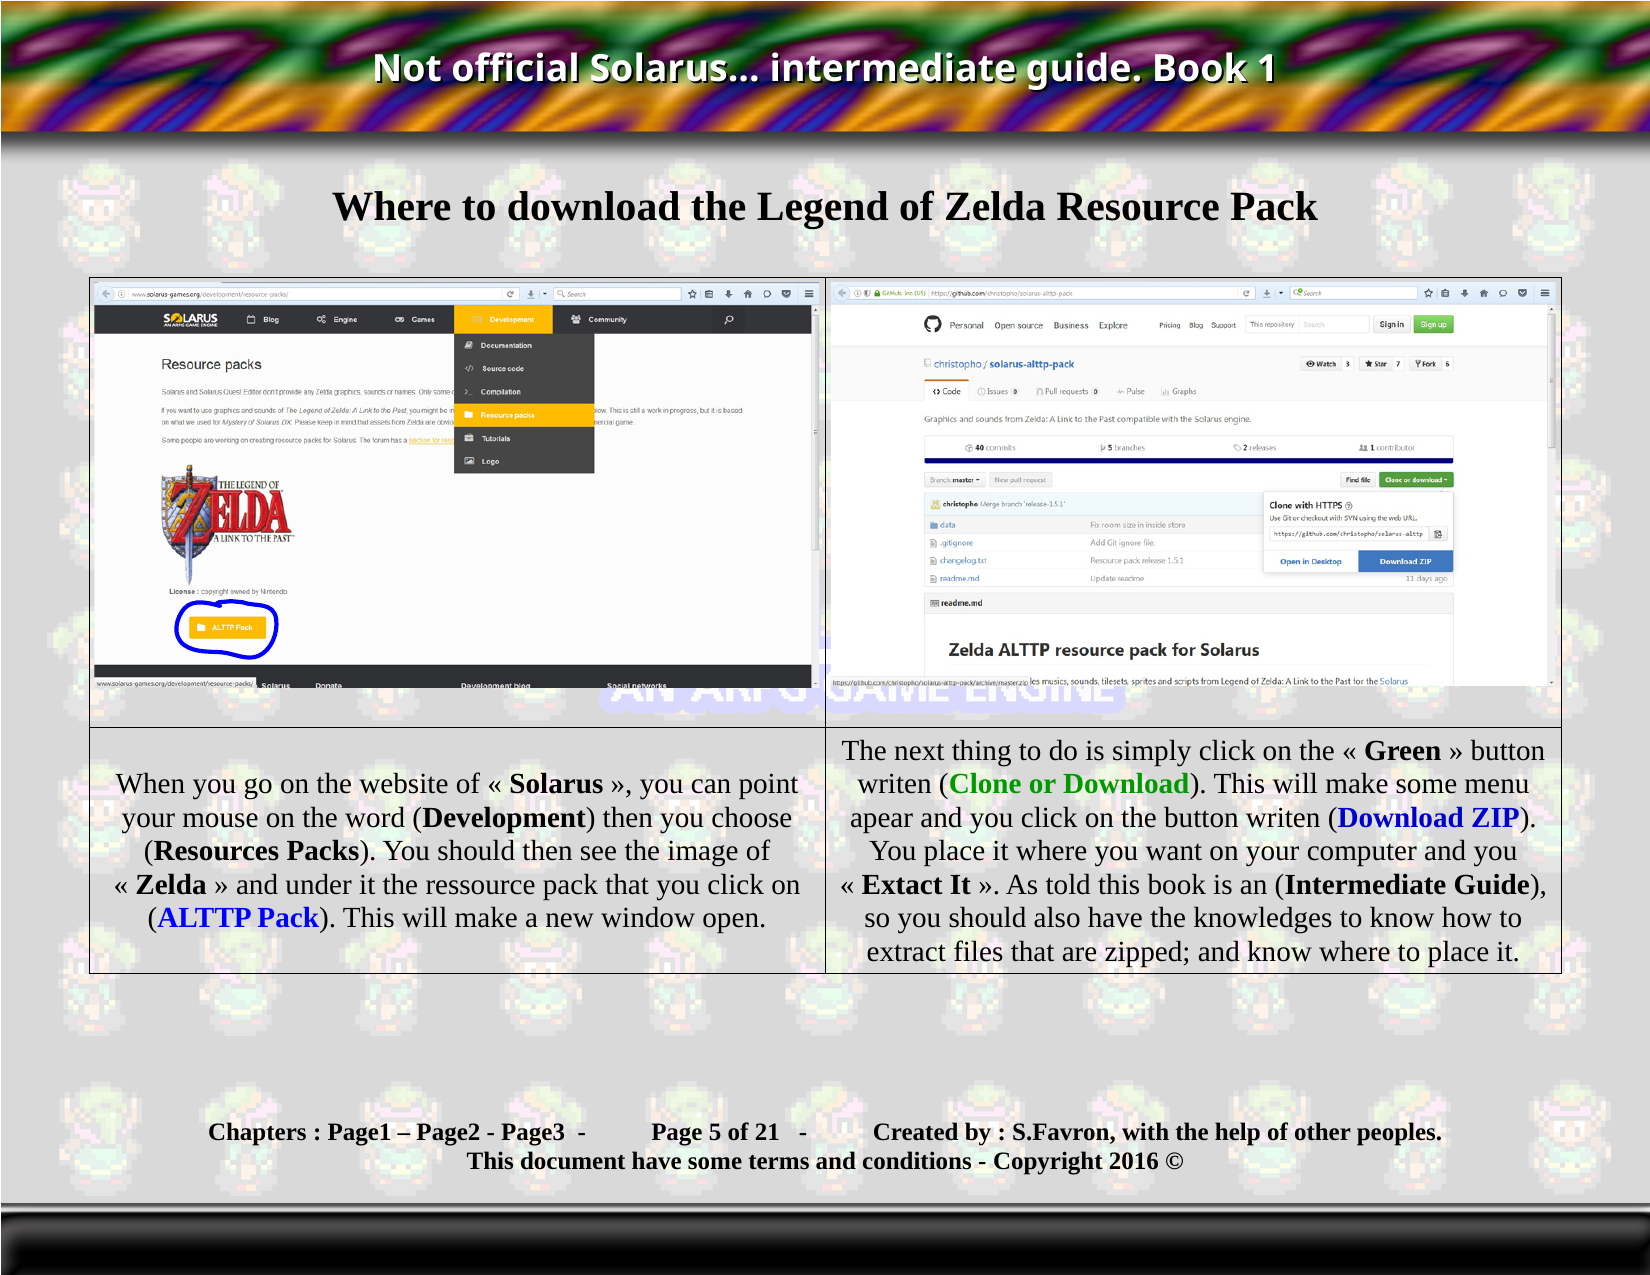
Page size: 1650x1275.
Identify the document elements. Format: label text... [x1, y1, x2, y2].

picture [1, 1, 1650, 1275]
table_cell When you go on the website of « Solarus », you can point your mouse on the word (Development) then you choose (Resources Packs). You should then see the image of « Zelda » and under it the ressource pack that you click on (ALTTP Pack). This will make a new window open. [90, 728, 825, 973]
table_header [826, 278, 1561, 727]
text Where to download the Legend of Zelda Resource Pack [89, 181, 1561, 229]
table_cell The next thing to do is simply click on the « Green » button writen (Clone or Download). This will make some menu apear and you click on the button writen (Download ZIP). You place it where you want on your computer and you « Extact It ». As told this book is an (Intermediate Guide), so you should also have the knowledges to know how to extract files that are zipped; and know where to place it. [826, 728, 1561, 973]
table_header [90, 278, 825, 727]
